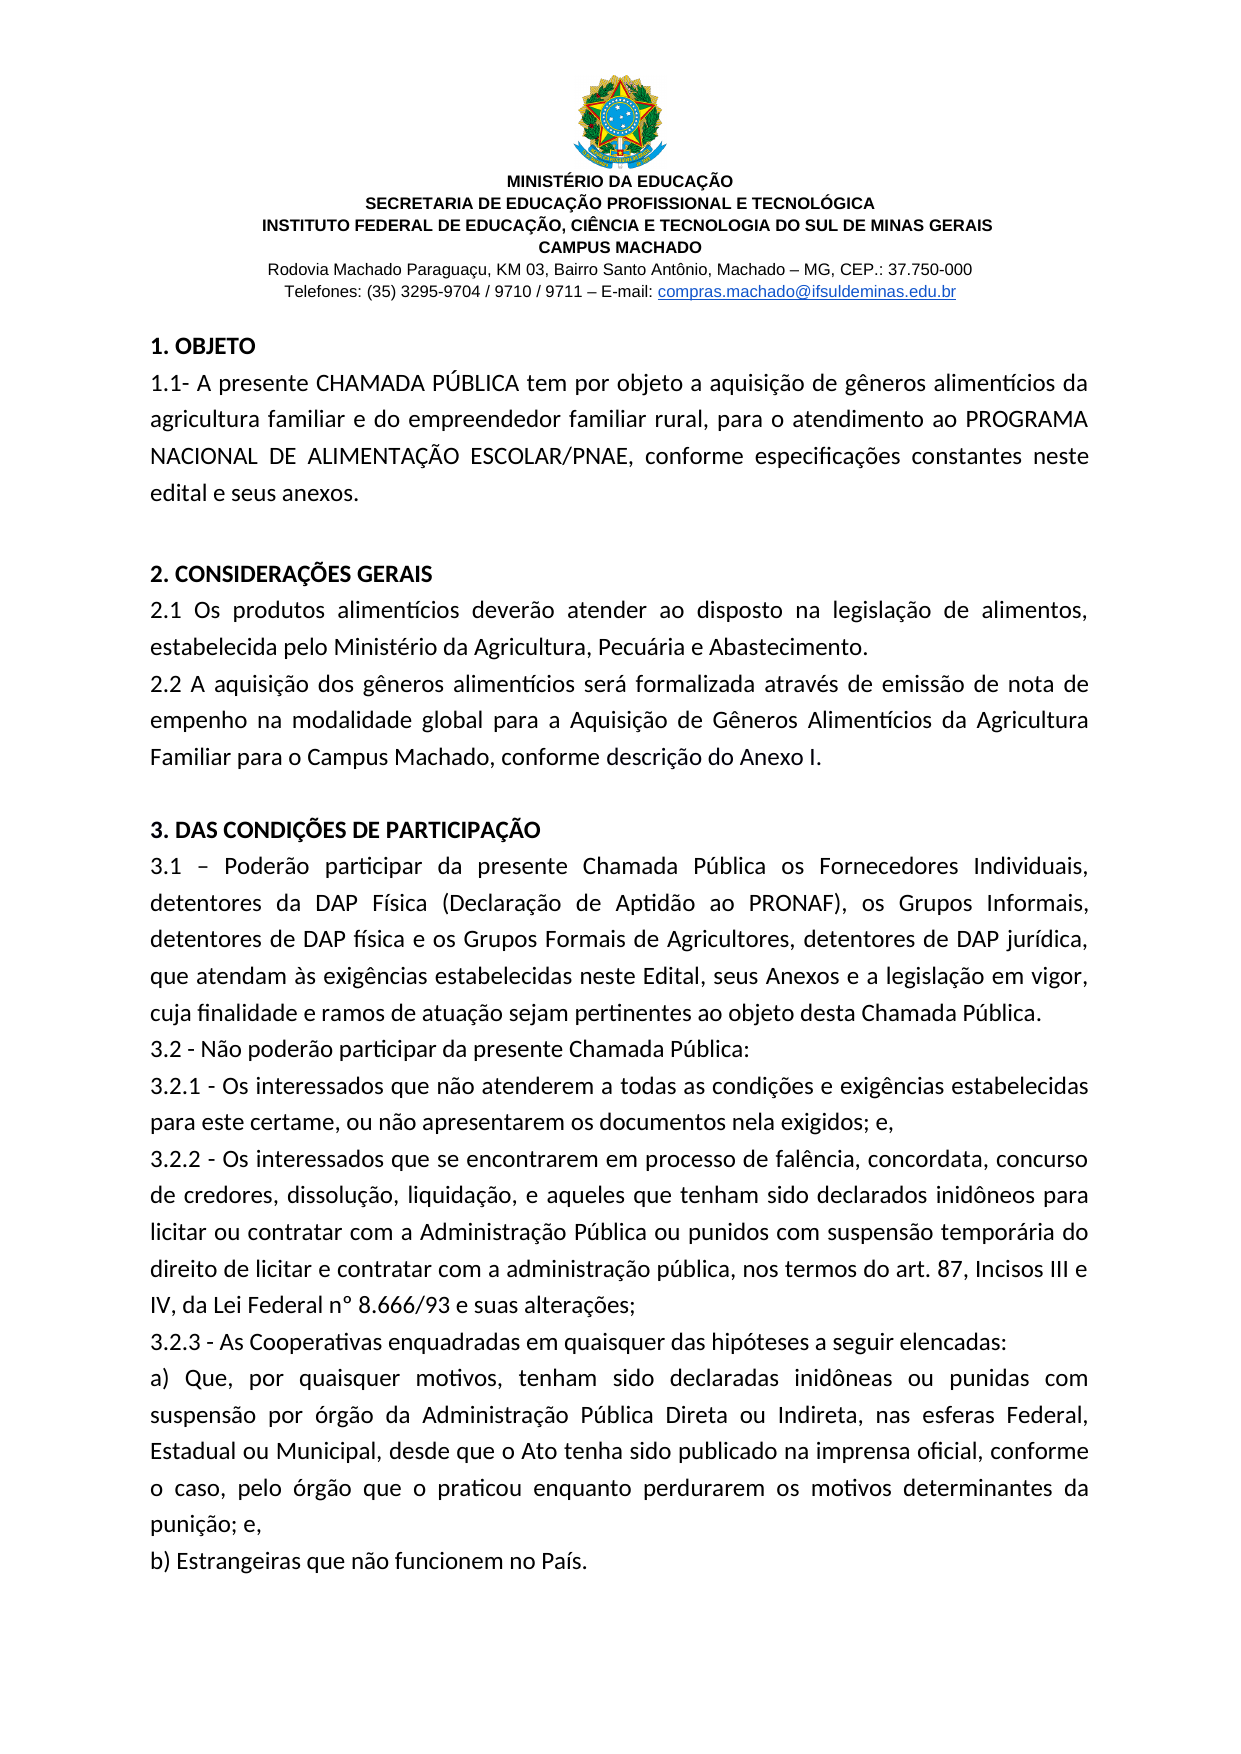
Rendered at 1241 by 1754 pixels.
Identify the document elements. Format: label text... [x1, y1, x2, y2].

text 3.1 – Poderão participar da presente Chamada Pública os Fornecedores Individuais, detentores da DAP Física (Declaração de Aptidão ao PRONAF), os Grupos Informais, detentores de DAP física e os Grupos Formais de Agricultores, detentores de DAP jurídica, que atendam às exigências estabelecidas neste Edital, seus Anexos e a legislação em vigor, cuja finalidade e ramos de atuação sejam pertinentes ao objeto desta Chamada Pública. [150, 851, 1090, 1027]
text 2.2 A aquisição dos gêneros alimentícios será formalizada através de emissão de nota de empenho na modalidade global para a Aquisição de Gêneros Alimentícios da Agricultura Familiar para o Campus Machado, conforme descrição do Anexo I. [150, 668, 1090, 771]
text 1. OBJETO [150, 330, 1090, 361]
text 3.2.2 - Os interessados que se encontrarem em processo de falência, concordata, concurso de credores, dissolução, liquidação, e aqueles que tenham sido declarados inidôneos para licitar ou contratar com a Administração Pública ou punidos com suspensão temporária do direito de licitar e contratar com a administração pública, nos termos do art. 87, Incisos III e IV, da Lei Federal nº 8.666/93 e suas alterações; [150, 1143, 1090, 1320]
text 3. DAS CONDIÇÕES DE PARTICIPAÇÃO [150, 814, 1090, 844]
text 3.2.1 - Os interessados que não atenderem a todas as condições e exigências estabelecidas para este certame, ou não apresentarem os documentos nela exigidos; e, [150, 1070, 1090, 1137]
text 3.2.3 - As Cooperativas enquadradas em quaisquer das hipóteses a seguir elencadas: [150, 1326, 1090, 1356]
text 1.1- A presente CHAMADA PÚBLICA tem por objeto a aquisição de gêneros alimentícios da agricultura familiar e do empreendedor familiar rural, para o atendimento ao PROGRAMA NACIONAL DE ALIMENTAÇÃO ESCOLAR/PNAE, conforme especificações constantes neste edital e seus anexos. [150, 367, 1090, 507]
text a) Que, por quaisquer motivos, tenham sido declaradas inidôneas ou punidas com suspensão por órgão da Administração Pública Direta ou Indireta, nas esferas Federal, Estadual ou Municipal, desde que o Ato tenha sido publicado na imprensa oficial, conforme o caso, pelo órgão que o praticou enquanto perdurarem os motivos determinantes da punição; e, [150, 1362, 1090, 1539]
text 2. CONSIDERAÇÕES GERAIS [150, 558, 1090, 588]
picture [573, 75, 667, 169]
text b) Estrangeiras que não funcionem no País. [150, 1545, 1090, 1576]
picture [613, 164, 628, 169]
text 2.1 Os produtos alimentícios deverão atender ao disposto na legislação de alimentos, estabelecida pelo Ministério da Agricultura, Pecuária e Abastecimento. [150, 594, 1090, 662]
text 3.2 - Não poderão participar da presente Chamada Pública: [150, 1033, 1090, 1064]
picture [639, 150, 650, 156]
